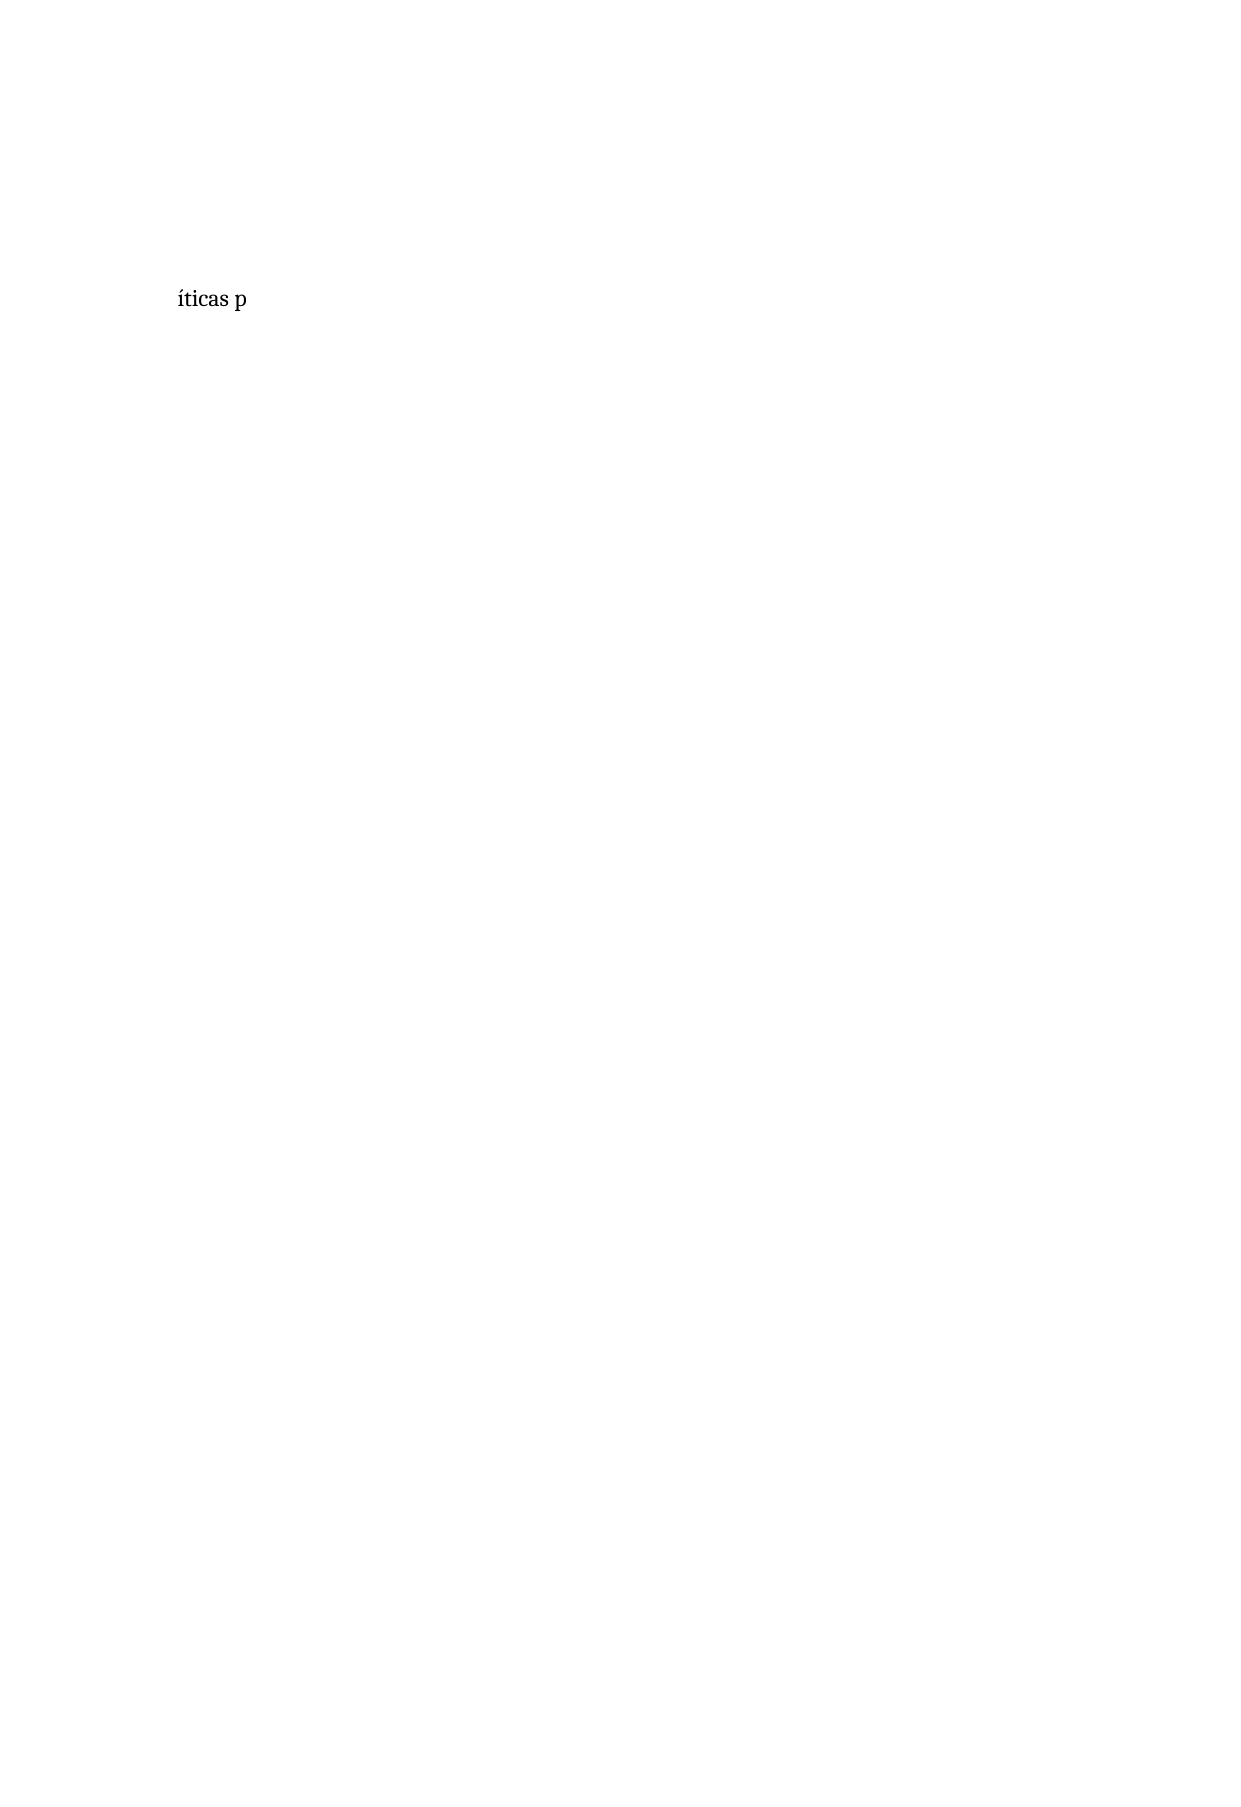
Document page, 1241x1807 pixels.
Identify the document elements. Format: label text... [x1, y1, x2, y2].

text íticas p [177, 285, 1069, 312]
